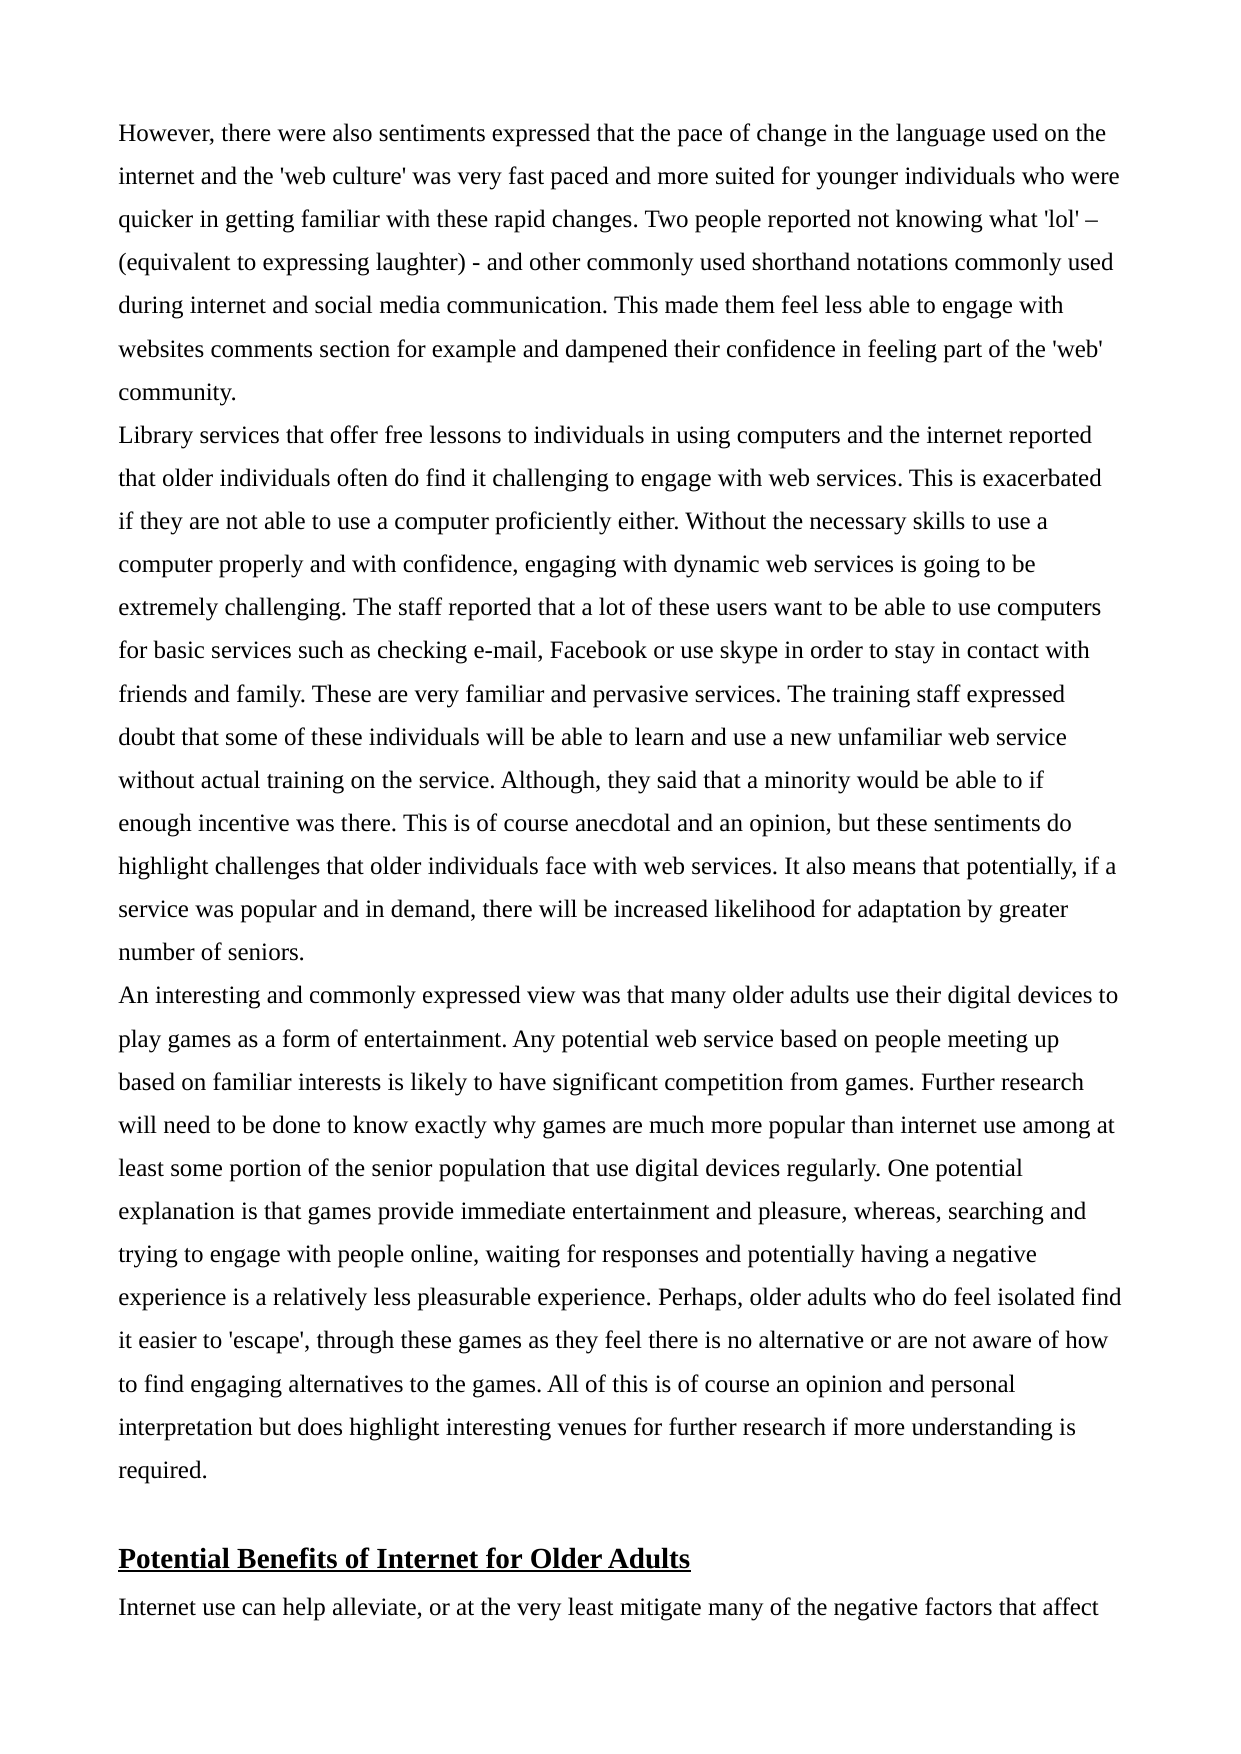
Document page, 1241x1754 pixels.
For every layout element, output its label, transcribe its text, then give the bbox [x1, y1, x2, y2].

text An interesting and commonly expressed view was that many older adults use their digital devices to play games as a form of entertainment. Any potential web service based on people meeting up based on familiar interests is likely to have significant competition from games. Further research will need to be done to know exactly why games are much more popular than internet use among at least some portion of the senior population that use digital devices regularly. One potential explanation is that games provide immediate entertainment and pleasure, whereas, searching and trying to engage with people online, waiting for responses and potentially having a negative experience is a relatively less pleasurable experience. Perhaps, older adults who do feel isolated find it easier to 'escape', through these games as they feel there is no alternative or are not aware of how to find engaging alternatives to the games. All of this is of course an opinion and personal interpretation but does highlight interesting venues for further research if more understanding is required. [118, 981, 1122, 1484]
text Library services that offer free lessons to individuals in using computers and the internet reported that older individuals often do find it challenging to engage with web services. This is exacerbated if they are not able to use a computer proficiently either. Without the necessary skills to use a computer properly and with confidence, engaging with dynamic web services is going to be extremely challenging. The staff reported that a lot of these users want to be able to use computers for basic services such as checking e-mail, Facebook or use skype in order to stay in contact with friends and family. These are very familiar and pervasive services. The training staff expressed doubt that some of these individuals will be able to learn and use a new unfamiliar web service without actual training on the service. Although, they said that a minority would be able to if enough incentive was there. This is of course anecdotal and an opinion, but these sentiments do highlight challenges that older individuals face with web services. It also means that potentially, if a service was popular and in demand, there will be increased likelihood for adaptation by greater number of seniors. [118, 420, 1122, 966]
text Potential Benefits of Internet for Older Adults [118, 1541, 1122, 1575]
text Internet use can help alleviate, or at the very least mitigate many of the negative factors that affect [118, 1592, 1122, 1620]
text However, there were also sentiments expressed that the pace of change in the language used on the internet and the 'web culture' was very fast paced and more suited for younger individuals who were quicker in getting familiar with these rapid changes. Two people reported not knowing what 'lol' – (equivalent to expressing laughter) - and other commonly used shorthand notations commonly used during internet and social media communication. This made them feel less able to engage with websites comments section for example and dampened their confidence in feeling part of the 'web' community. [118, 118, 1122, 406]
